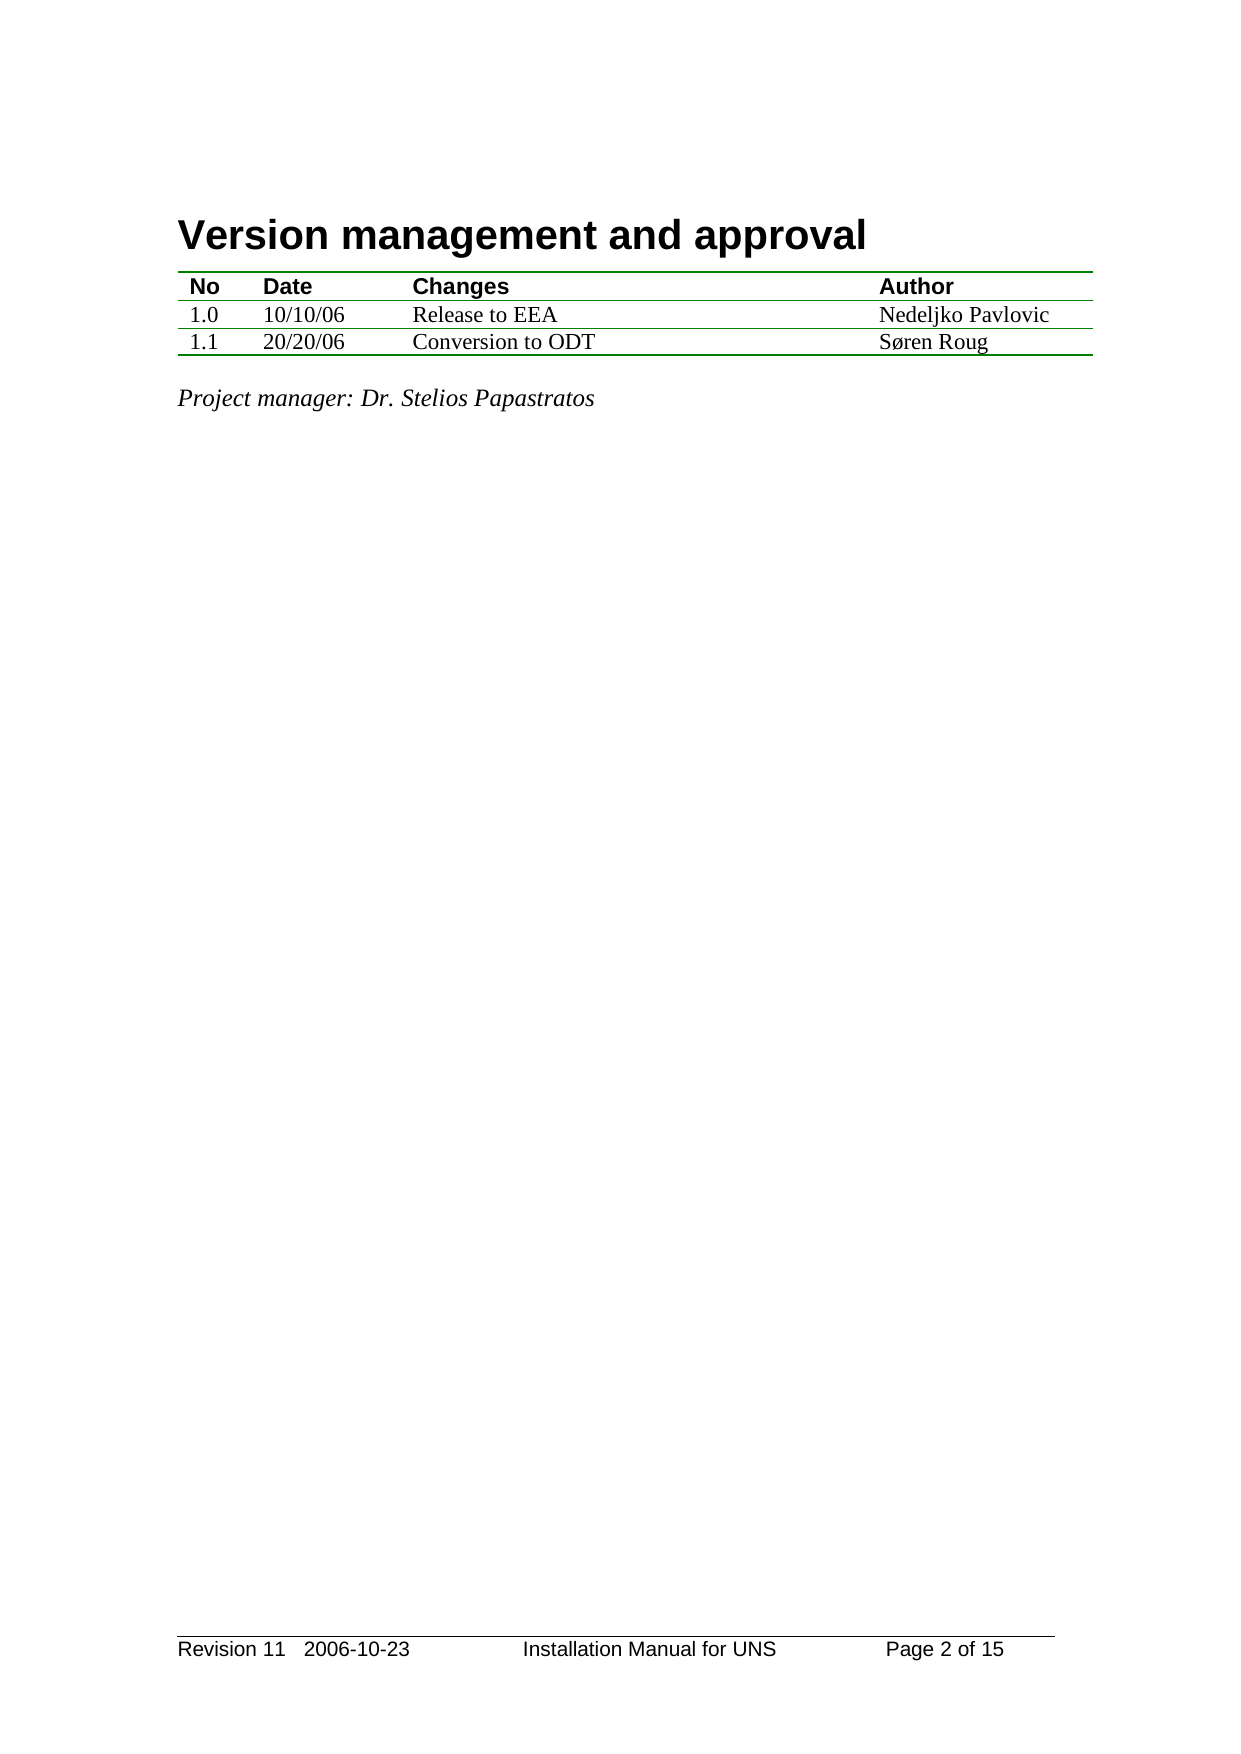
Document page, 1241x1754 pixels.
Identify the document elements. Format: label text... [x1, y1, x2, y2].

table_cell 1.1 [178, 329, 252, 354]
table_cell Nedeljko Pavlovic [868, 301, 1093, 327]
subtitle Version management and approval [177, 210, 1092, 258]
table_header Date [252, 273, 401, 300]
table_cell 20/20/06 [252, 329, 401, 354]
table_cell 1.0 [178, 301, 252, 327]
table_cell Release to EEA [401, 301, 868, 327]
table_header Author [868, 273, 1093, 300]
table_cell 10/10/06 [252, 301, 401, 327]
table_header Changes [401, 273, 868, 300]
text Project manager: Dr. Stelios Papastratos [177, 383, 1092, 412]
table_cell Conversion to ODT [401, 329, 868, 354]
table_header No [178, 273, 252, 300]
table_cell Søren Roug [868, 329, 1093, 354]
